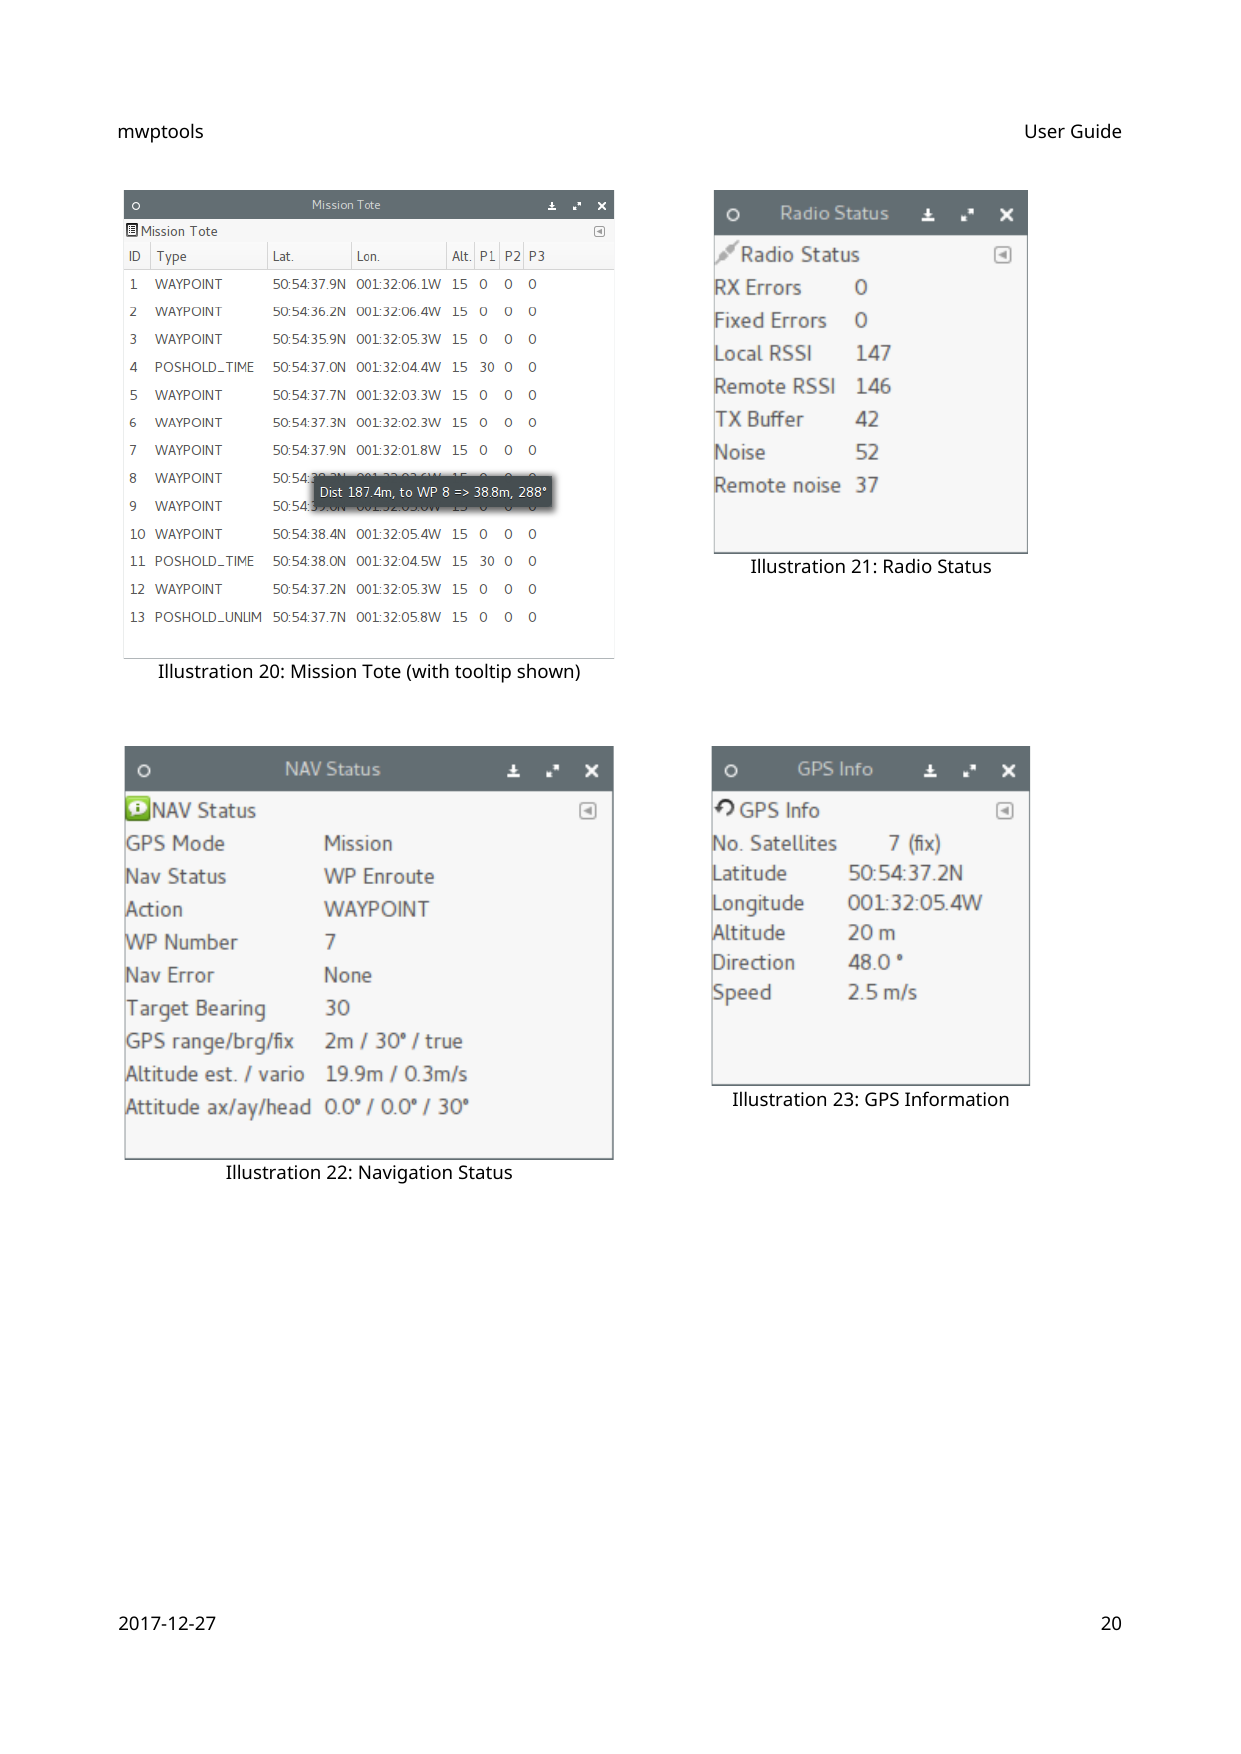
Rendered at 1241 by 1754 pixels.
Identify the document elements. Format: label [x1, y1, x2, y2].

picture [711, 746, 1031, 1086]
picture [123, 190, 615, 659]
table_header [620, 173, 1122, 729]
table_cell [118, 729, 620, 1231]
table_header [118, 173, 620, 729]
picture [713, 190, 1028, 554]
table_cell [620, 729, 1122, 1231]
picture [124, 746, 614, 1160]
